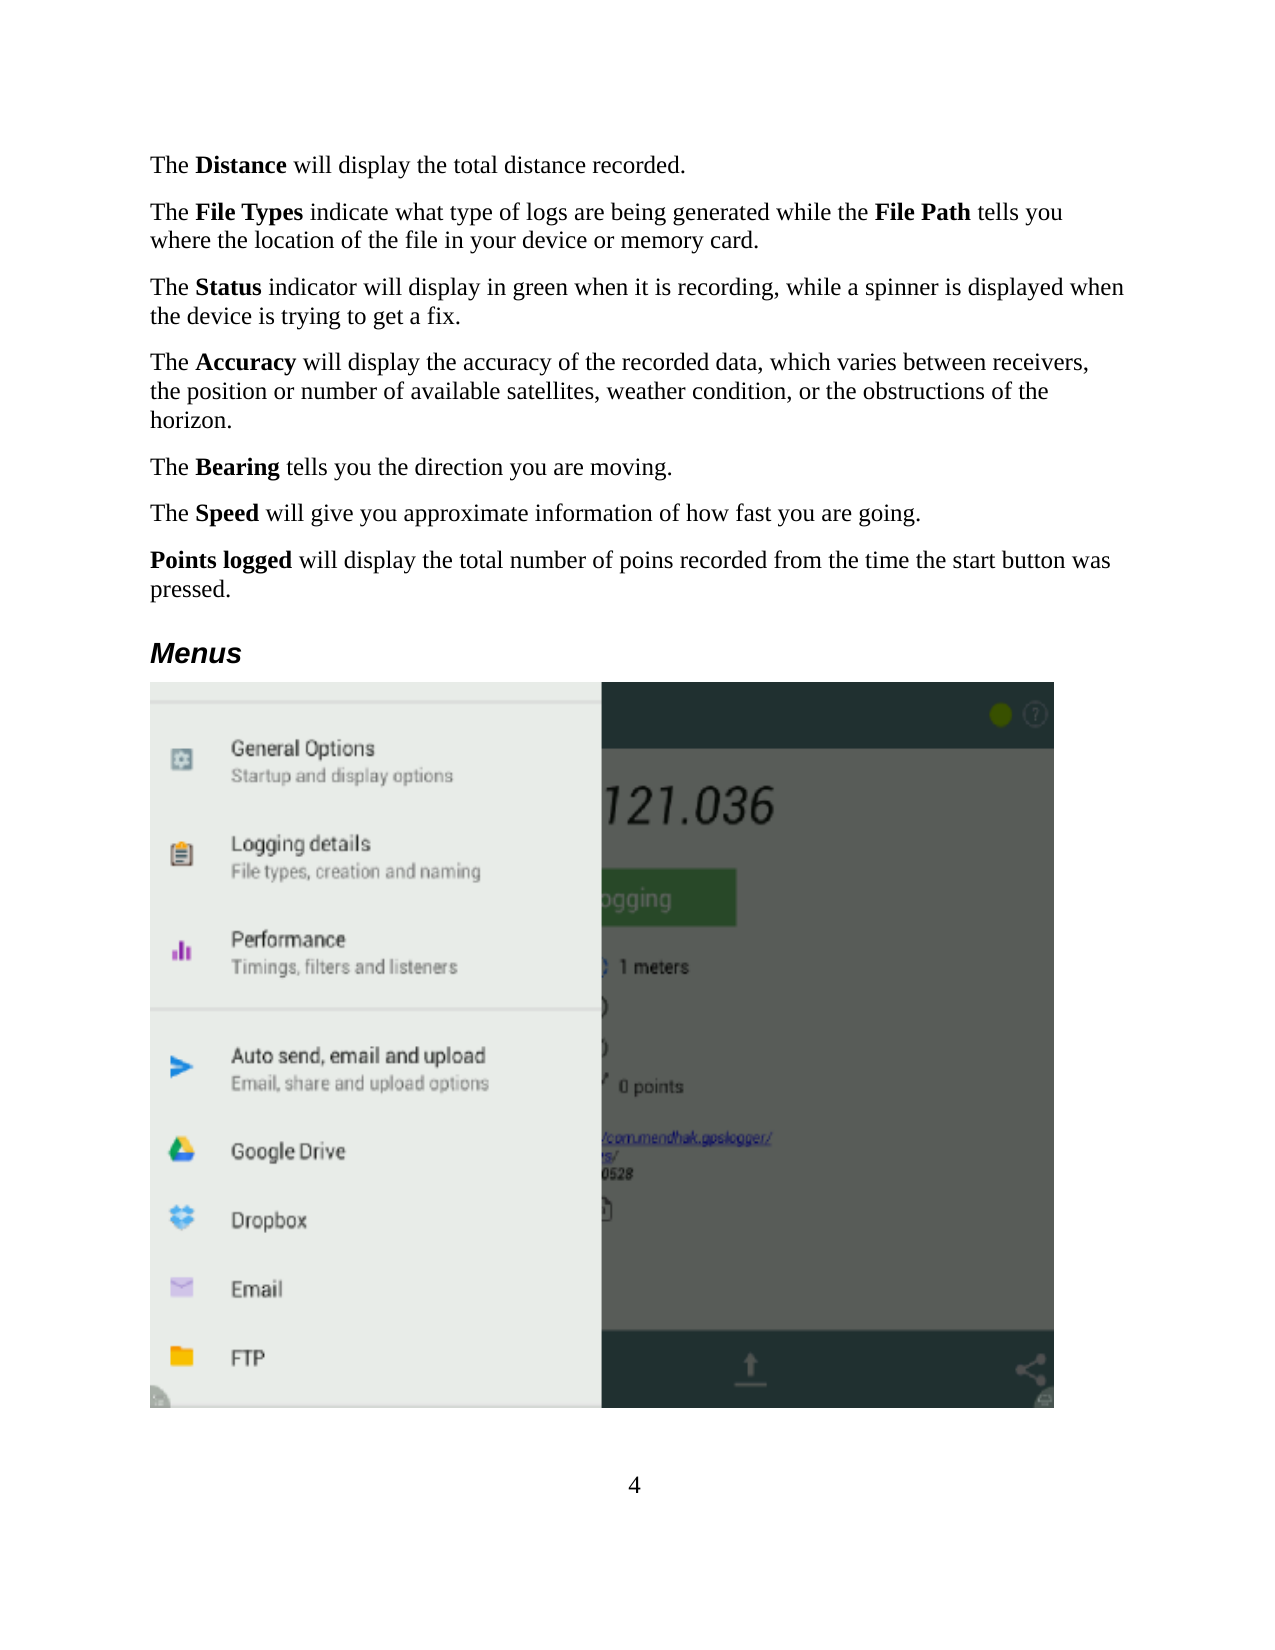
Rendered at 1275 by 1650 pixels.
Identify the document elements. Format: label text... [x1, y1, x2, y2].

text The File Types indicate what type of logs are being generated while the File Path tells you where the location of the file in your device or memory card. [150, 197, 1125, 254]
subtitle Menus [150, 636, 1125, 670]
picture [150, 682, 1054, 1408]
text Points logged will display the total number of poins recorded from the time the start button was pressed. [150, 545, 1125, 602]
text The Status indicator will display in green when it is recording, while a spinner is displayed when the device is trying to get a fix. [150, 272, 1125, 329]
text The Speed will give you approximate information of how fast you are going. [150, 498, 1125, 527]
text The Bearing tells you the direction you are moving. [150, 452, 1125, 480]
text The Distance will display the total distance recorded. [150, 150, 1125, 179]
text The Accuracy will display the accuracy of the recorded data, which varies between receivers, the position or number of available satellites, weather condition, or the obstructions of the horizon. [150, 347, 1125, 434]
